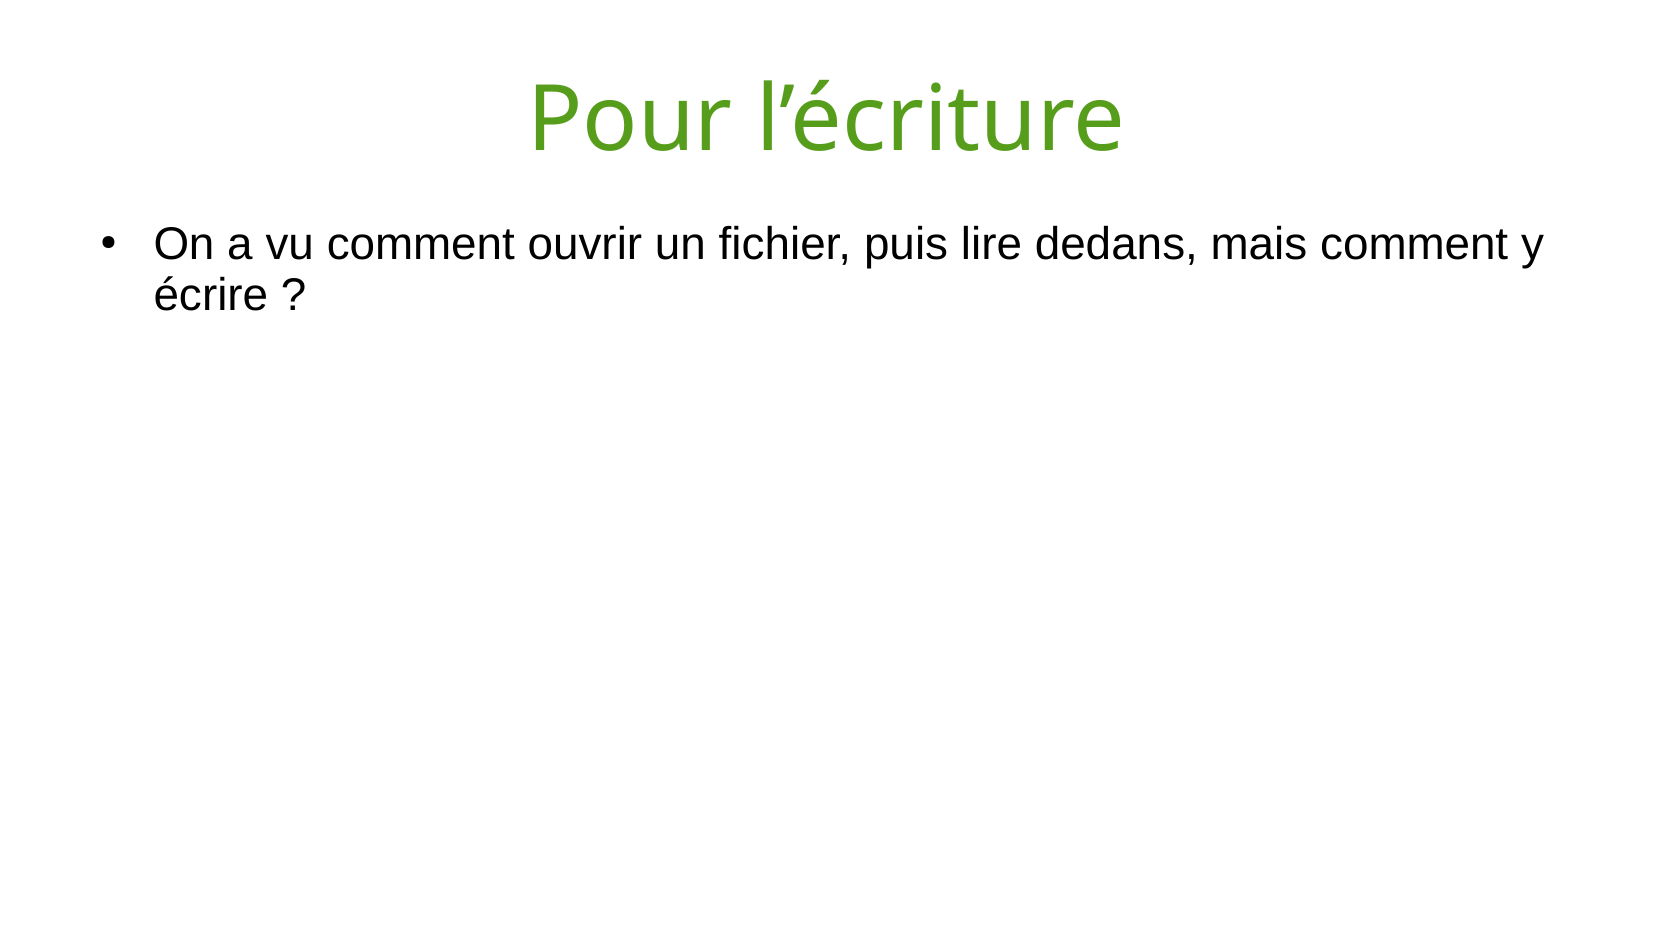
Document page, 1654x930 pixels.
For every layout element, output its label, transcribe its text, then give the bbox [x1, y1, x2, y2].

list On a vu comment ouvrir un fichier, puis lire dedans, mais comment y écrire ? [82, 217, 1571, 757]
title Pour l’écriture [82, 37, 1571, 193]
